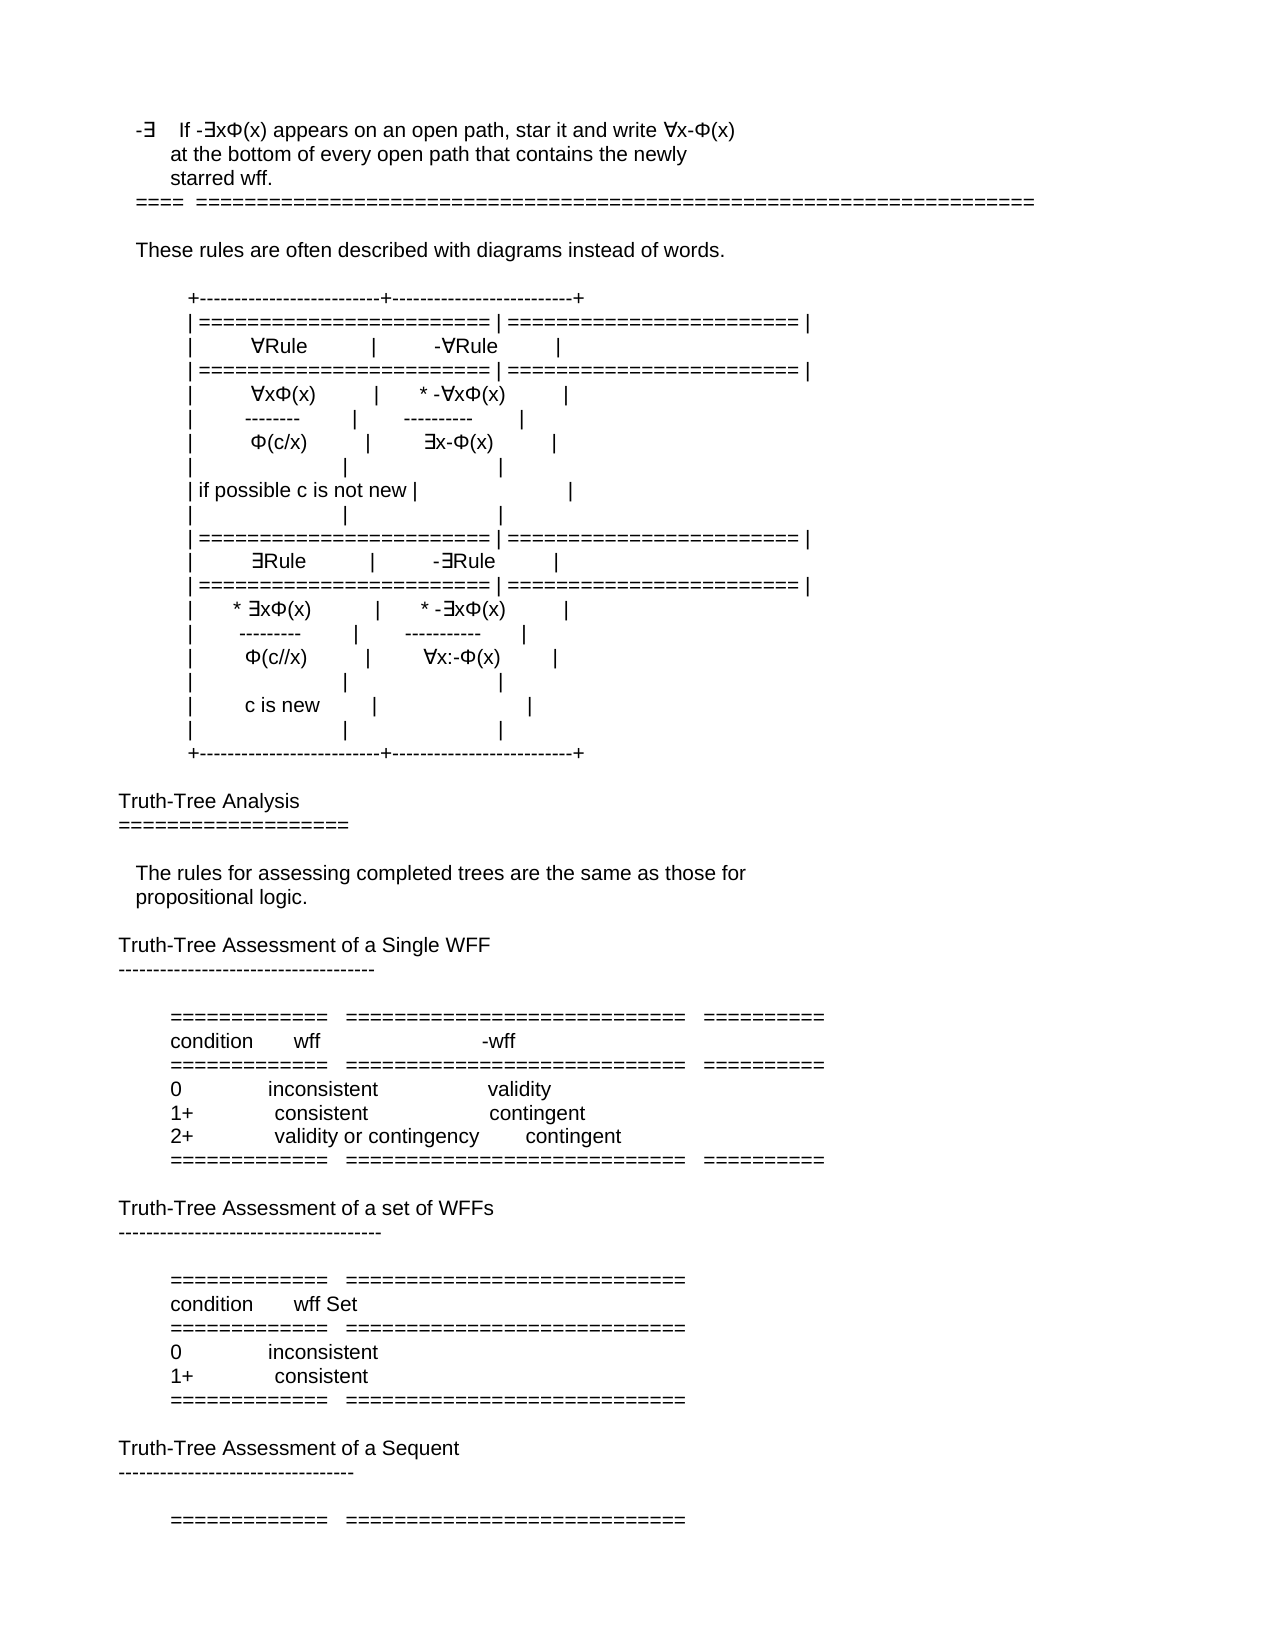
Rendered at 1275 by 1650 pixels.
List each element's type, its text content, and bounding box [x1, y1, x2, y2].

text at the bottom of every open path that contains the newly [118, 142, 1157, 166]
text | -------- | ---------- | [118, 406, 1157, 429]
text | ======================== | ======================== | [118, 525, 1157, 549]
text +--------------------------+--------------------------+ [118, 741, 1157, 765]
text =================== [118, 813, 1157, 837]
text ============= ============================ [118, 1388, 1157, 1412]
text ============= ============================ ========== [118, 1004, 1157, 1028]
text ==== ===================================================================== [118, 190, 1157, 214]
text 1+ consistent [118, 1364, 1157, 1388]
text | ∃Rule | -∃Rule | [118, 549, 1157, 573]
text | --------- | ----------- | [118, 621, 1157, 645]
text propositional logic. [118, 885, 1157, 909]
text condition wff -wff [118, 1028, 1157, 1052]
text | ======================== | ======================== | [118, 310, 1157, 334]
text The rules for assessing completed trees are the same as those for [118, 861, 1157, 885]
text | ======================== | ======================== | [118, 573, 1157, 597]
text | ======================== | ======================== | [118, 358, 1157, 382]
text ---------------------------------- [118, 1460, 1157, 1484]
text 0 inconsistent validity [118, 1076, 1157, 1100]
text | Φ(c/x) | ∃x-Φ(x) | [118, 429, 1157, 453]
text These rules are often described with diagrams instead of words. [118, 238, 1157, 262]
text | | | [118, 669, 1157, 693]
text | | | [118, 453, 1157, 477]
text ============= ============================ [118, 1268, 1157, 1292]
text ============= ============================ ========== [118, 1148, 1157, 1172]
text | ∀Rule | -∀Rule | [118, 334, 1157, 358]
text | ∀xΦ(x) | * -∀xΦ(x) | [118, 382, 1157, 406]
text | c is new | | [118, 693, 1157, 717]
text Truth-Tree Assessment of a set of WFFs [118, 1196, 1157, 1220]
text | Φ(c//x) | ∀x:-Φ(x) | [118, 645, 1157, 669]
text 2+ validity or contingency contingent [118, 1124, 1157, 1148]
text | | | [118, 717, 1157, 741]
text 0 inconsistent [118, 1340, 1157, 1364]
text 1+ consistent contingent [118, 1100, 1157, 1124]
text ============= ============================ [118, 1508, 1157, 1532]
text | * ∃xΦ(x) | * -∃xΦ(x) | [118, 597, 1157, 621]
text Truth-Tree Analysis [118, 789, 1157, 813]
text ============= ============================ [118, 1316, 1157, 1340]
text ------------------------------------- [118, 957, 1157, 981]
text | if possible c is not new | | [118, 477, 1157, 501]
text ============= ============================ ========== [118, 1052, 1157, 1076]
text -------------------------------------- [118, 1220, 1157, 1244]
text condition wff Set [118, 1292, 1157, 1316]
text +--------------------------+--------------------------+ [118, 286, 1157, 310]
text Truth-Tree Assessment of a Single WFF [118, 933, 1157, 957]
text starred wff. [118, 166, 1157, 190]
text | | | [118, 501, 1157, 525]
text Truth-Tree Assessment of a Sequent [118, 1436, 1157, 1460]
text -∃ If -∃xΦ(x) appears on an open path, star it and write ∀x-Φ(x) [118, 118, 1157, 142]
